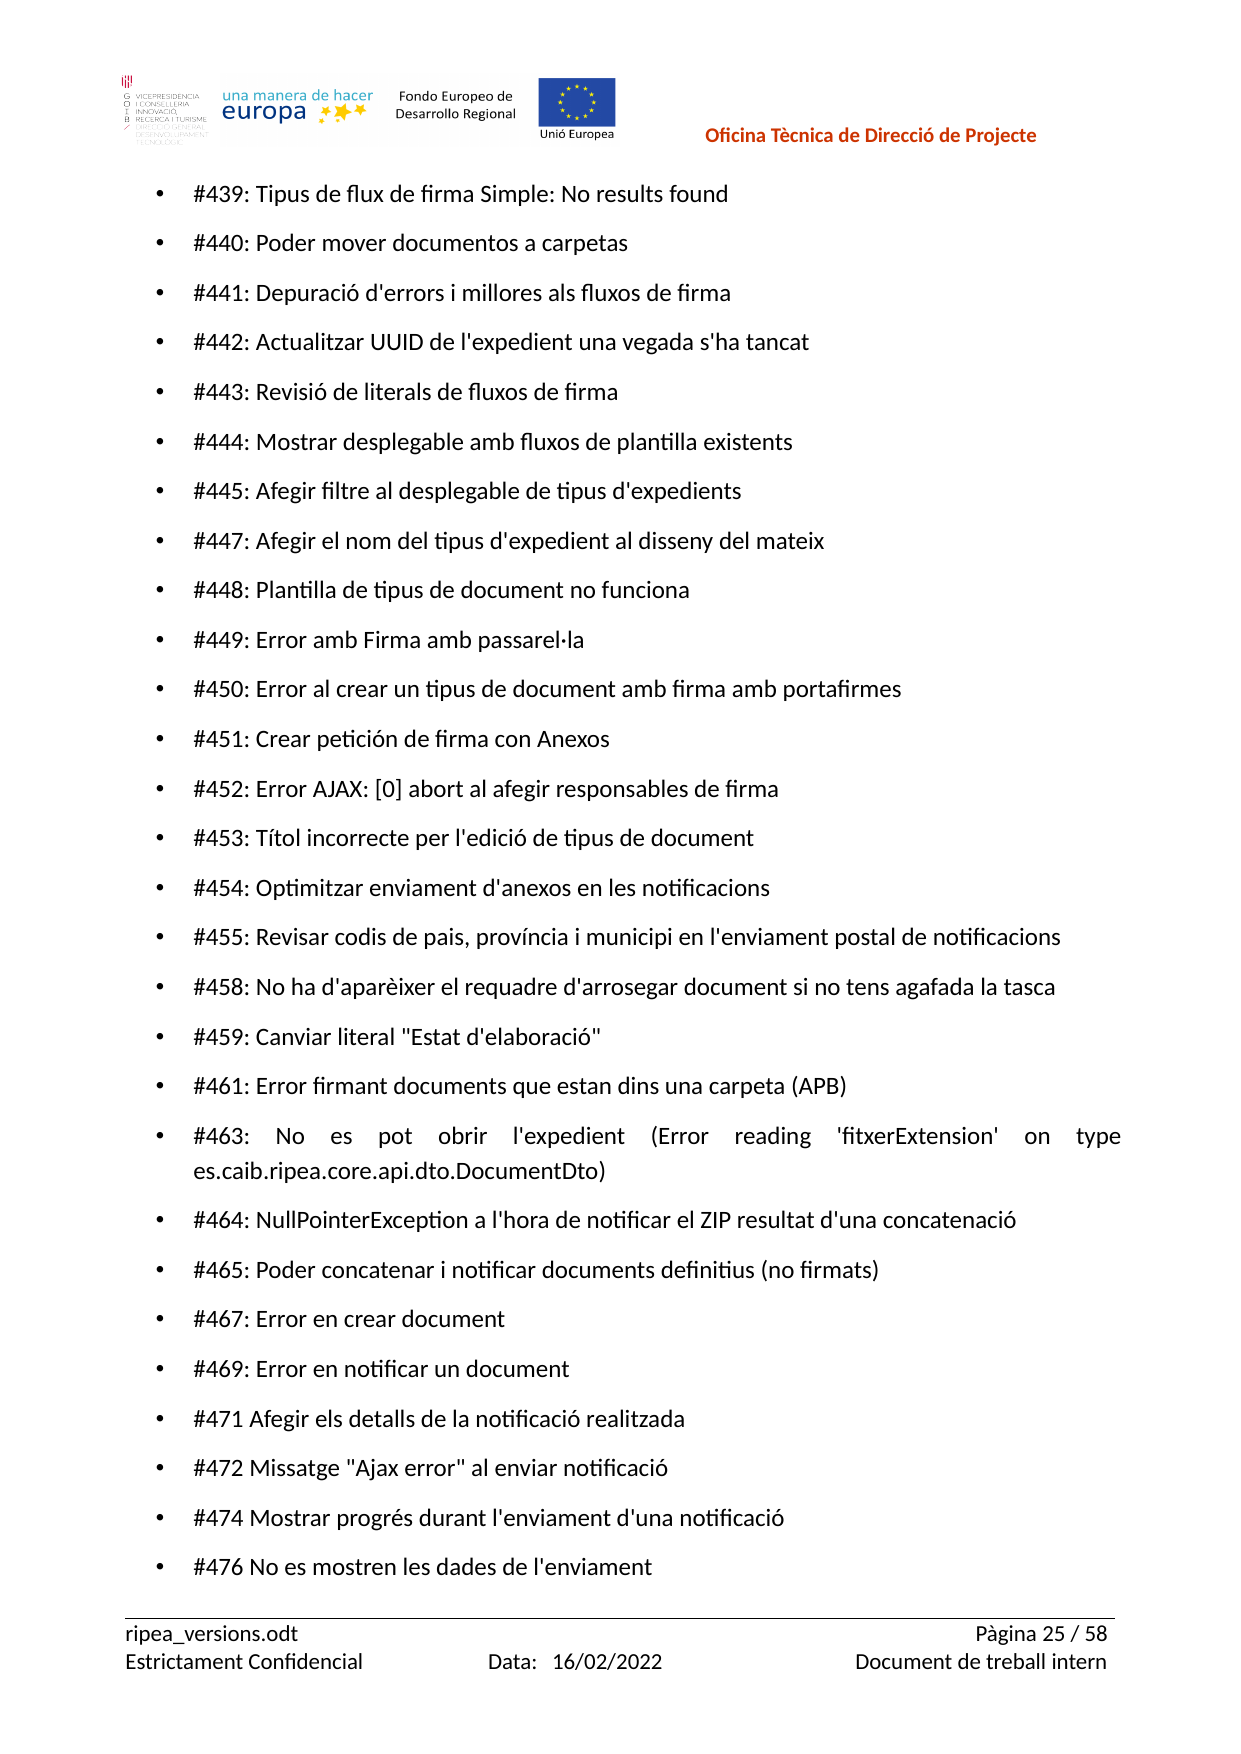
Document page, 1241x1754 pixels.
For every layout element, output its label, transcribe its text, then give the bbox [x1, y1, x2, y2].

list #476 No es mostren les dades de l'enviament [156, 1551, 1122, 1582]
picture [219, 73, 621, 147]
list #459: Canviar literal "Estat d'elaboració" [156, 1021, 1122, 1051]
list #445: Afegir filtre al desplegable de tipus d'expedients [156, 475, 1122, 506]
list #455: Revisar codis de pais, província i municipi en l'enviament postal de notificacions [156, 921, 1122, 952]
list #463: No es pot obrir l'expedient (Error reading 'fitxerExtension' on type es.caib.ripea.core.api.dto.DocumentDto) [156, 1120, 1122, 1185]
list #465: Poder concatenar i notificar documents definitius (no firmats) [156, 1254, 1122, 1284]
list #439: Tipus de flux de firma Simple: No results found [156, 178, 1122, 208]
list #451: Crear petición de firma con Anexos [156, 723, 1122, 754]
list #450: Error al crear un tipus de document amb firma amb portafirmes [156, 673, 1122, 704]
list #458: No ha d'aparèixer el requadre d'arrosegar document si no tens agafada la tasca [156, 971, 1122, 1002]
list #448: Plantilla de tipus de document no funciona [156, 574, 1122, 605]
list #452: Error AJAX: [0] abort al afegir responsables de firma [156, 773, 1122, 803]
list #472 Missatge "Ajax error" al enviar notificació [156, 1452, 1122, 1483]
list #471 Afegir els detalls de la notificació realitzada [156, 1403, 1122, 1433]
list #443: Revisió de literals de fluxos de firma [156, 376, 1122, 407]
picture [118, 73, 213, 147]
list #449: Error amb Firma amb passarel·la [156, 624, 1122, 654]
list #464: NullPointerException a l'hora de notificar el ZIP resultat d'una concatenació [156, 1204, 1122, 1235]
list #440: Poder mover documentos a carpetas [156, 227, 1122, 258]
list #461: Error firmant documents que estan dins una carpeta (APB) [156, 1070, 1122, 1101]
list #447: Afegir el nom del tipus d'expedient al disseny del mateix [156, 525, 1122, 555]
list #454: Optimitzar enviament d'anexos en les notificacions [156, 872, 1122, 902]
list #444: Mostrar desplegable amb fluxos de plantilla existents [156, 426, 1122, 456]
list #474 Mostrar progrés durant l'enviament d'una notificació [156, 1502, 1122, 1532]
list #453: Títol incorrecte per l'edició de tipus de document [156, 822, 1122, 853]
list #441: Depuració d'errors i millores als fluxos de firma [156, 277, 1122, 307]
list #469: Error en notificar un document [156, 1353, 1122, 1384]
list #467: Error en crear document [156, 1303, 1122, 1334]
list #442: Actualitzar UUID de l'expedient una vegada s'ha tancat [156, 326, 1122, 357]
